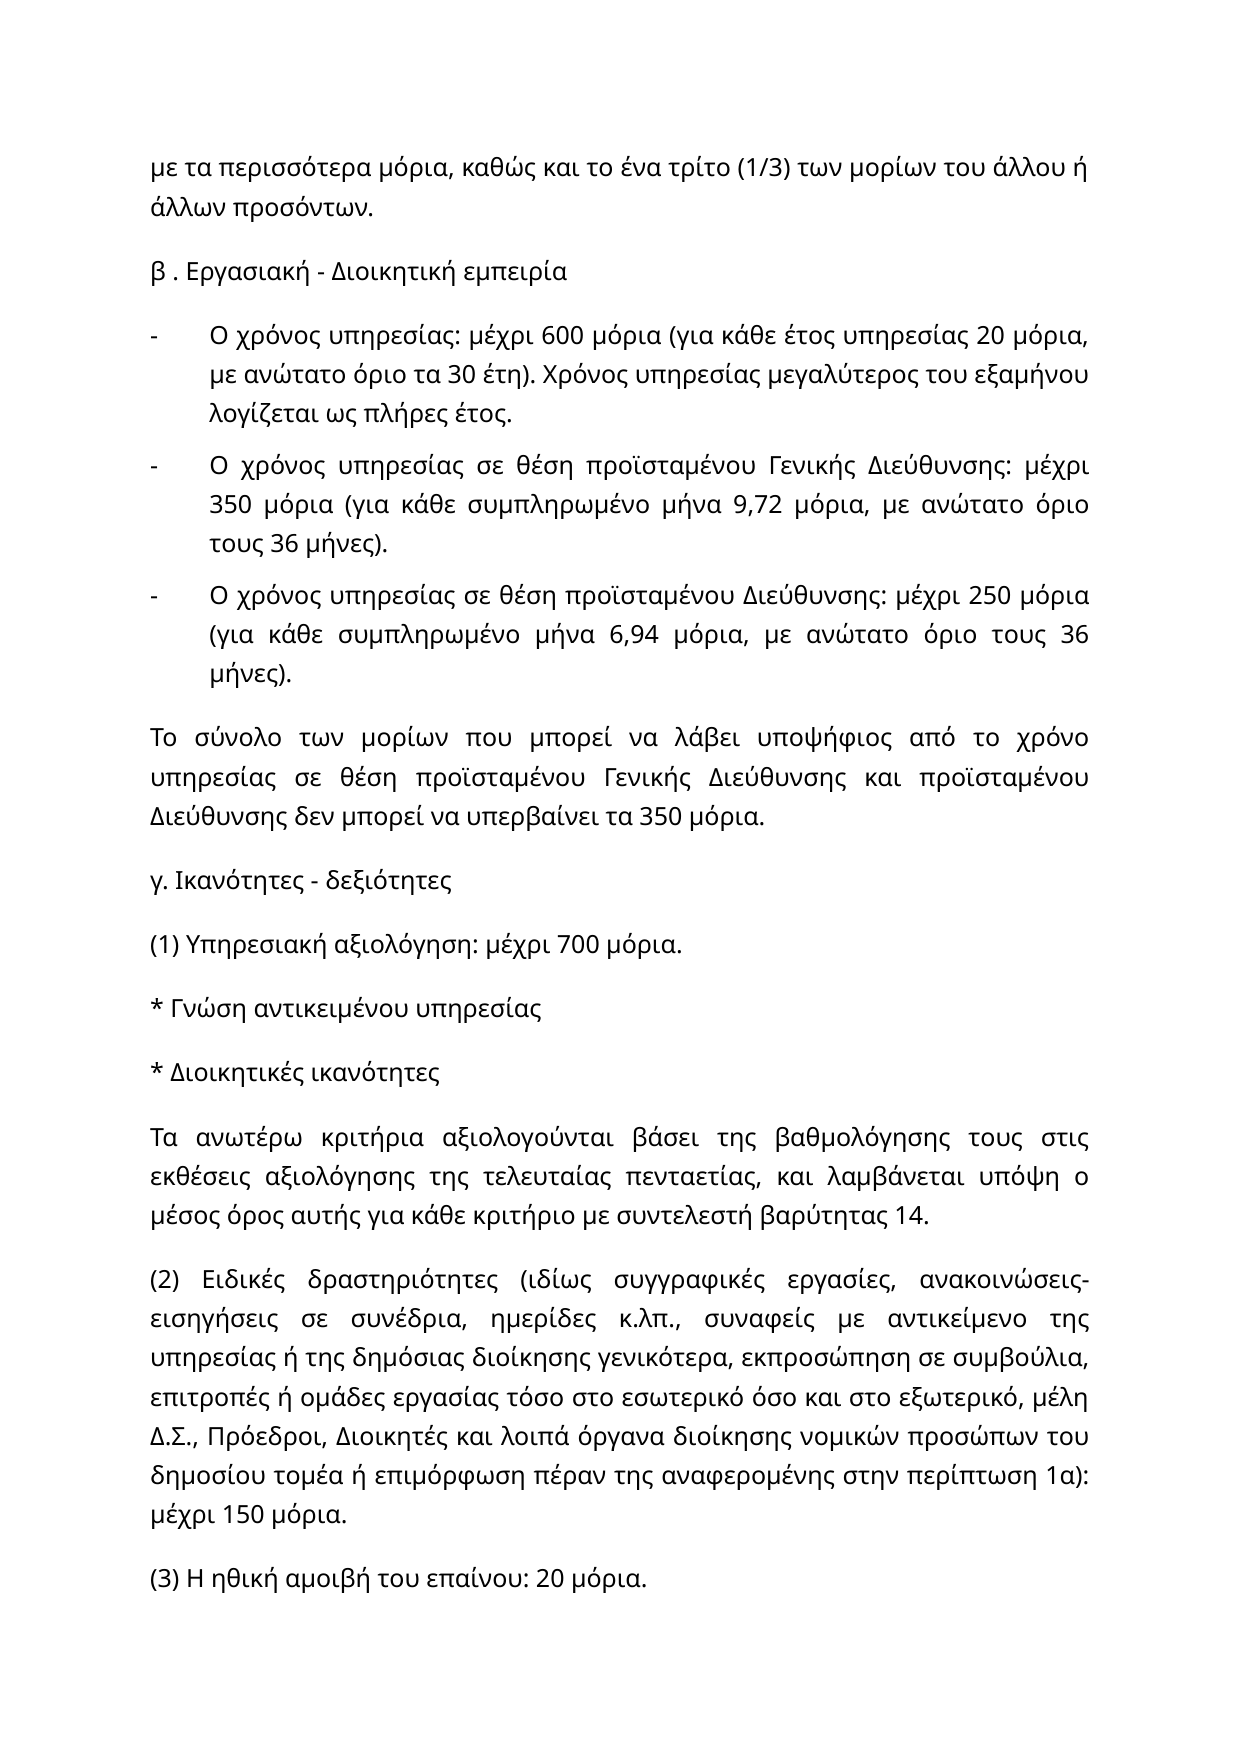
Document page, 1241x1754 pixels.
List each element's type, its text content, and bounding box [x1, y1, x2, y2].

text με τα περισσότερα μόρια, καθώς και το ένα τρίτο (1/3) των μορίων του άλλου ή άλλων προσόντων. [150, 150, 1090, 223]
text (2) Ειδικές δραστηριότητες (ιδίως συγγραφικές εργασίες, ανακοινώσεις-εισηγήσεις σε συνέδρια, ημερίδες κ.λπ., συναφείς με αντικείμενο της υπηρεσίας ή της δημόσιας διοίκησης γενικότερα, εκπροσώπηση σε συμβούλια, επιτροπές ή ομάδες εργασίας τόσο στο εσωτερικό όσο και στο εξωτερικό, μέλη Δ.Σ., Πρόεδροι, Διοικητές και λοιπά όργανα διοίκησης νομικών προσώπων του δημοσίου τομέα ή επιμόρφωση πέραν της αναφερομένης στην περίπτωση 1α): μέχρι 150 μόρια. [150, 1262, 1090, 1531]
text β . Εργασιακή - Διοικητική εμπειρία [150, 253, 1090, 287]
list - Ο χρόνος υπηρεσίας σε θέση προϊσταμένου Διεύθυνσης: μέχρι 250 μόρια (για κάθε συμπληρωμένο μήνα 6,94 μόρια, με ανώτατο όριο τους 36 μήνες). [150, 577, 1090, 690]
text * Γνώση αντικειμένου υπηρεσίας [150, 991, 1090, 1025]
text (1) Υπηρεσιακή αξιολόγηση: μέχρι 700 μόρια. [150, 927, 1090, 961]
text γ. Ικανότητες - δεξιότητες [150, 862, 1090, 897]
text (3) Η ηθική αμοιβή του επαίνου: 20 μόρια. [150, 1561, 1090, 1595]
text * Διοικητικές ικανότητες [150, 1055, 1090, 1089]
text Το σύνολο των μορίων που μπορεί να λάβει υποψήφιος από το χρόνο υπηρεσίας σε θέση προϊσταμένου Γενικής Διεύθυνσης και προϊσταμένου Διεύθυνσης δεν μπορεί να υπερβαίνει τα 350 μόρια. [150, 720, 1090, 832]
list - Ο χρόνος υπηρεσίας: μέχρι 600 μόρια (για κάθε έτος υπηρεσίας 20 μόρια, με ανώτατο όριο τα 30 έτη). Χρόνος υπηρεσίας μεγαλύτερος του εξαμήνου λογίζεται ως πλήρες έτος. [150, 317, 1090, 430]
text Τα ανωτέρω κριτήρια αξιολογούνται βάσει της βαθμολόγησης τους στις εκθέσεις αξιολόγησης της τελευταίας πενταετίας, και λαμβάνεται υπόψη ο μέσος όρος αυτής για κάθε κριτήριο με συντελεστή βαρύτητας 14. [150, 1119, 1090, 1232]
list - Ο χρόνος υπηρεσίας σε θέση προϊσταμένου Γενικής Διεύθυνσης: μέχρι 350 μόρια (για κάθε συμπληρωμένο μήνα 9,72 μόρια, με ανώτατο όριο τους 36 μήνες). [150, 447, 1090, 560]
